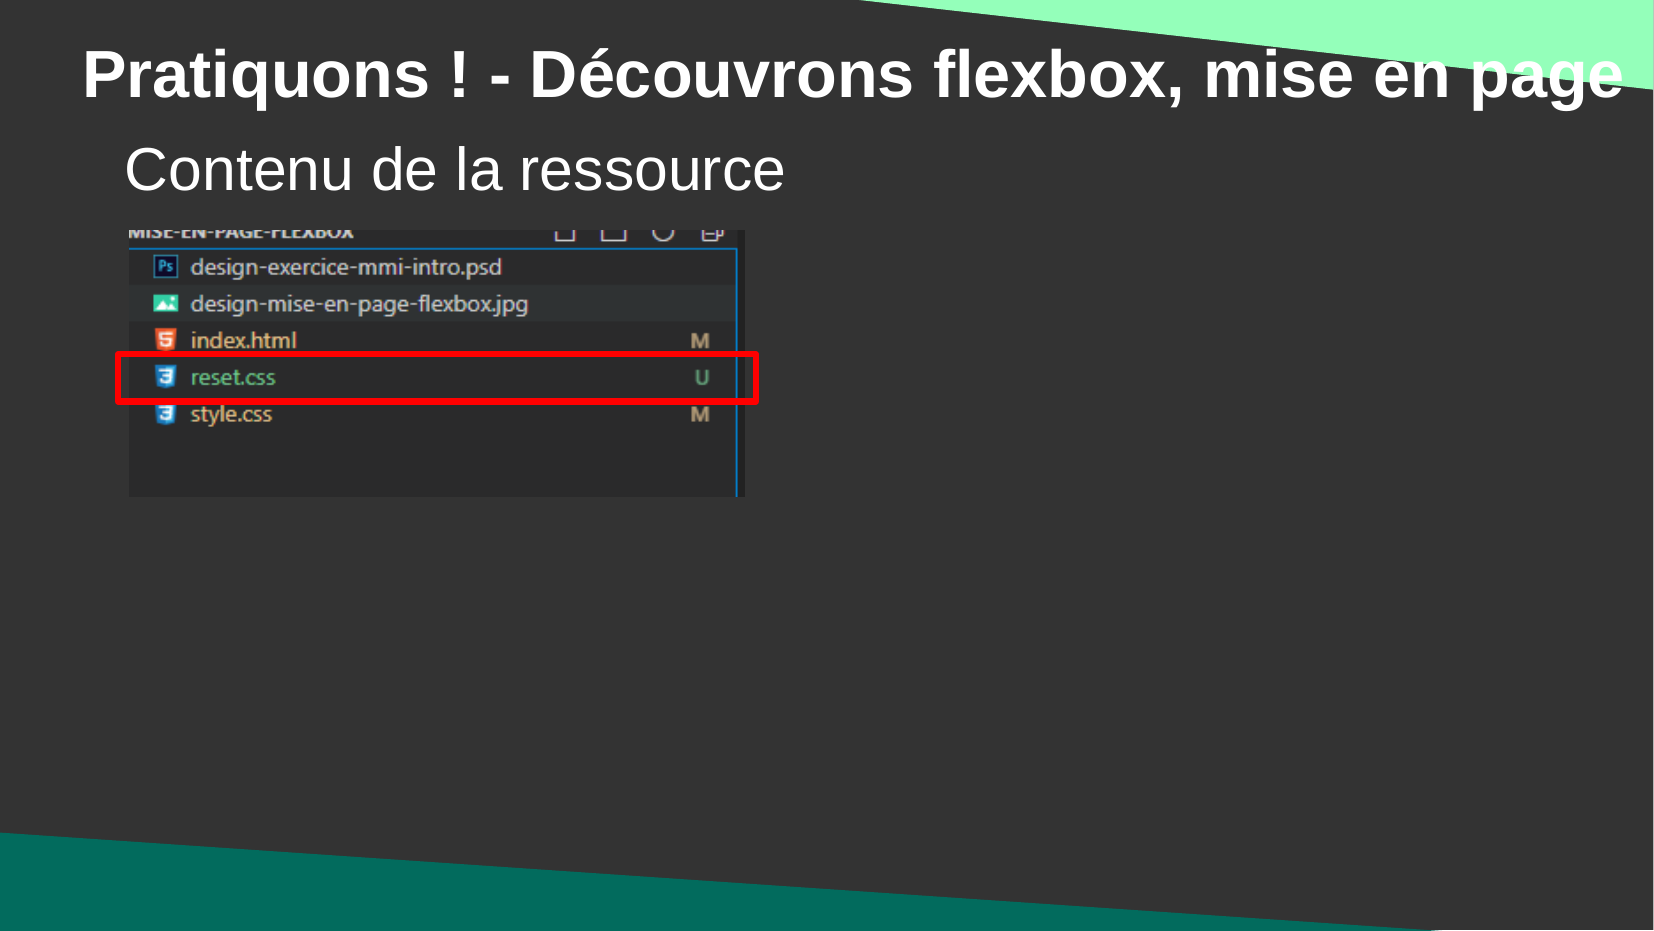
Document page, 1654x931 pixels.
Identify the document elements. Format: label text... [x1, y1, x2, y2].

picture [129, 405, 745, 497]
title Pratiquons ! - Découvrons flexbox, mise en page [82, 37, 1630, 112]
picture [129, 357, 745, 398]
picture [129, 230, 745, 351]
text_box [859, 0, 1654, 90]
list Contenu de la ressource [67, 135, 1607, 204]
